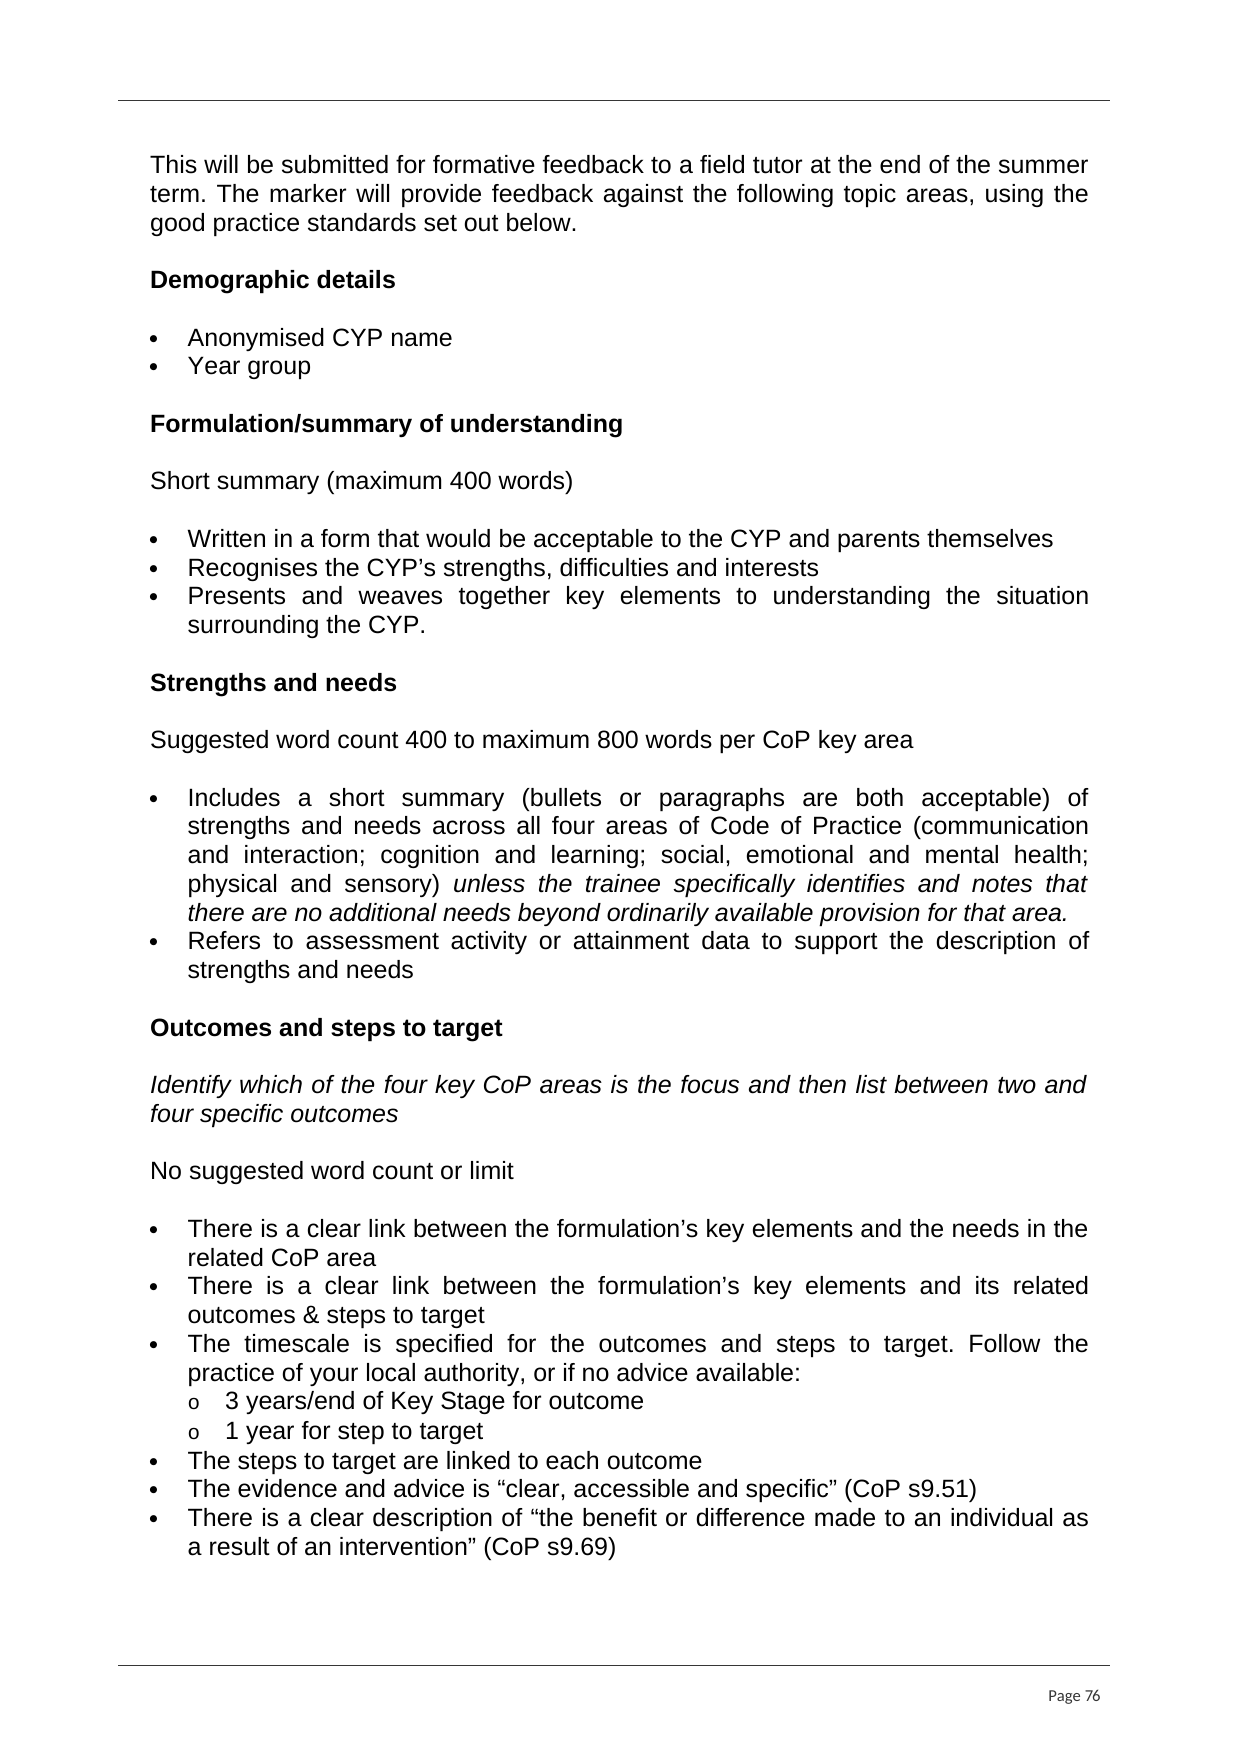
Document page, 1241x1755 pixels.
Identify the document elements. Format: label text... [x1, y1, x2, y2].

list Recognises the CYP’s strengths, difficulties and interests [150, 552, 1091, 581]
text Outcomes and steps to target [150, 1012, 1091, 1041]
text This will be submitted for formative feedback to a field tutor at the end of the summer term. The marker will provide feedback against the following topic areas, using the good practice standards set out below. [150, 150, 1091, 236]
list The timescale is specified for the outcomes and steps to target. Follow the practice of your local authority, or if no advice available: [150, 1329, 1091, 1386]
list Anonymised CYP name [150, 322, 1091, 351]
text Formulation/summary of understanding [150, 409, 1091, 437]
text No suggested word count or limit [150, 1156, 1091, 1185]
text Strengths and needs [150, 667, 1091, 696]
list There is a clear description of “the benefit or difference made to an individual as a result of an intervention” (CoP s9.69) [150, 1503, 1091, 1561]
text Short summary (maximum 400 words) [150, 466, 1091, 495]
list The steps to target are linked to each outcome [150, 1446, 1091, 1474]
list Includes a short summary (bullets or paragraphs are both acceptable) of strengths and needs across all four areas of Code of Practice (communication and interaction; cognition and learning; social, emotional and mental health; physical and sensory) unless the trainee specifically identifies and notes that there are no additional needs beyond ordinarily available provision for that area. [150, 782, 1091, 926]
list There is a clear link between the formulation’s key elements and the needs in the related CoP area [150, 1214, 1091, 1271]
text Demographic details [150, 265, 1091, 294]
list Presents and weaves together key elements to understanding the situation surrounding the CYP. [150, 581, 1091, 639]
list There is a clear link between the formulation’s key elements and its related outcomes & steps to target [150, 1271, 1091, 1329]
list Refers to assessment activity or attainment data to support the description of strengths and needs [150, 926, 1091, 984]
list 3 years/end of Key Stage for outcome [187, 1386, 1091, 1416]
list Written in a form that would be acceptable to the CYP and parents themselves [150, 524, 1091, 552]
text Identify which of the four key CoP areas is the focus and then list between two and four specific outcomes [150, 1070, 1091, 1127]
text Suggested word count 400 to maximum 800 words per CoP key area [150, 725, 1091, 754]
list Year group [150, 351, 1091, 380]
list The evidence and advice is “clear, accessible and specific” (CoP s9.51) [150, 1474, 1091, 1503]
list 1 year for step to target [187, 1416, 1091, 1446]
